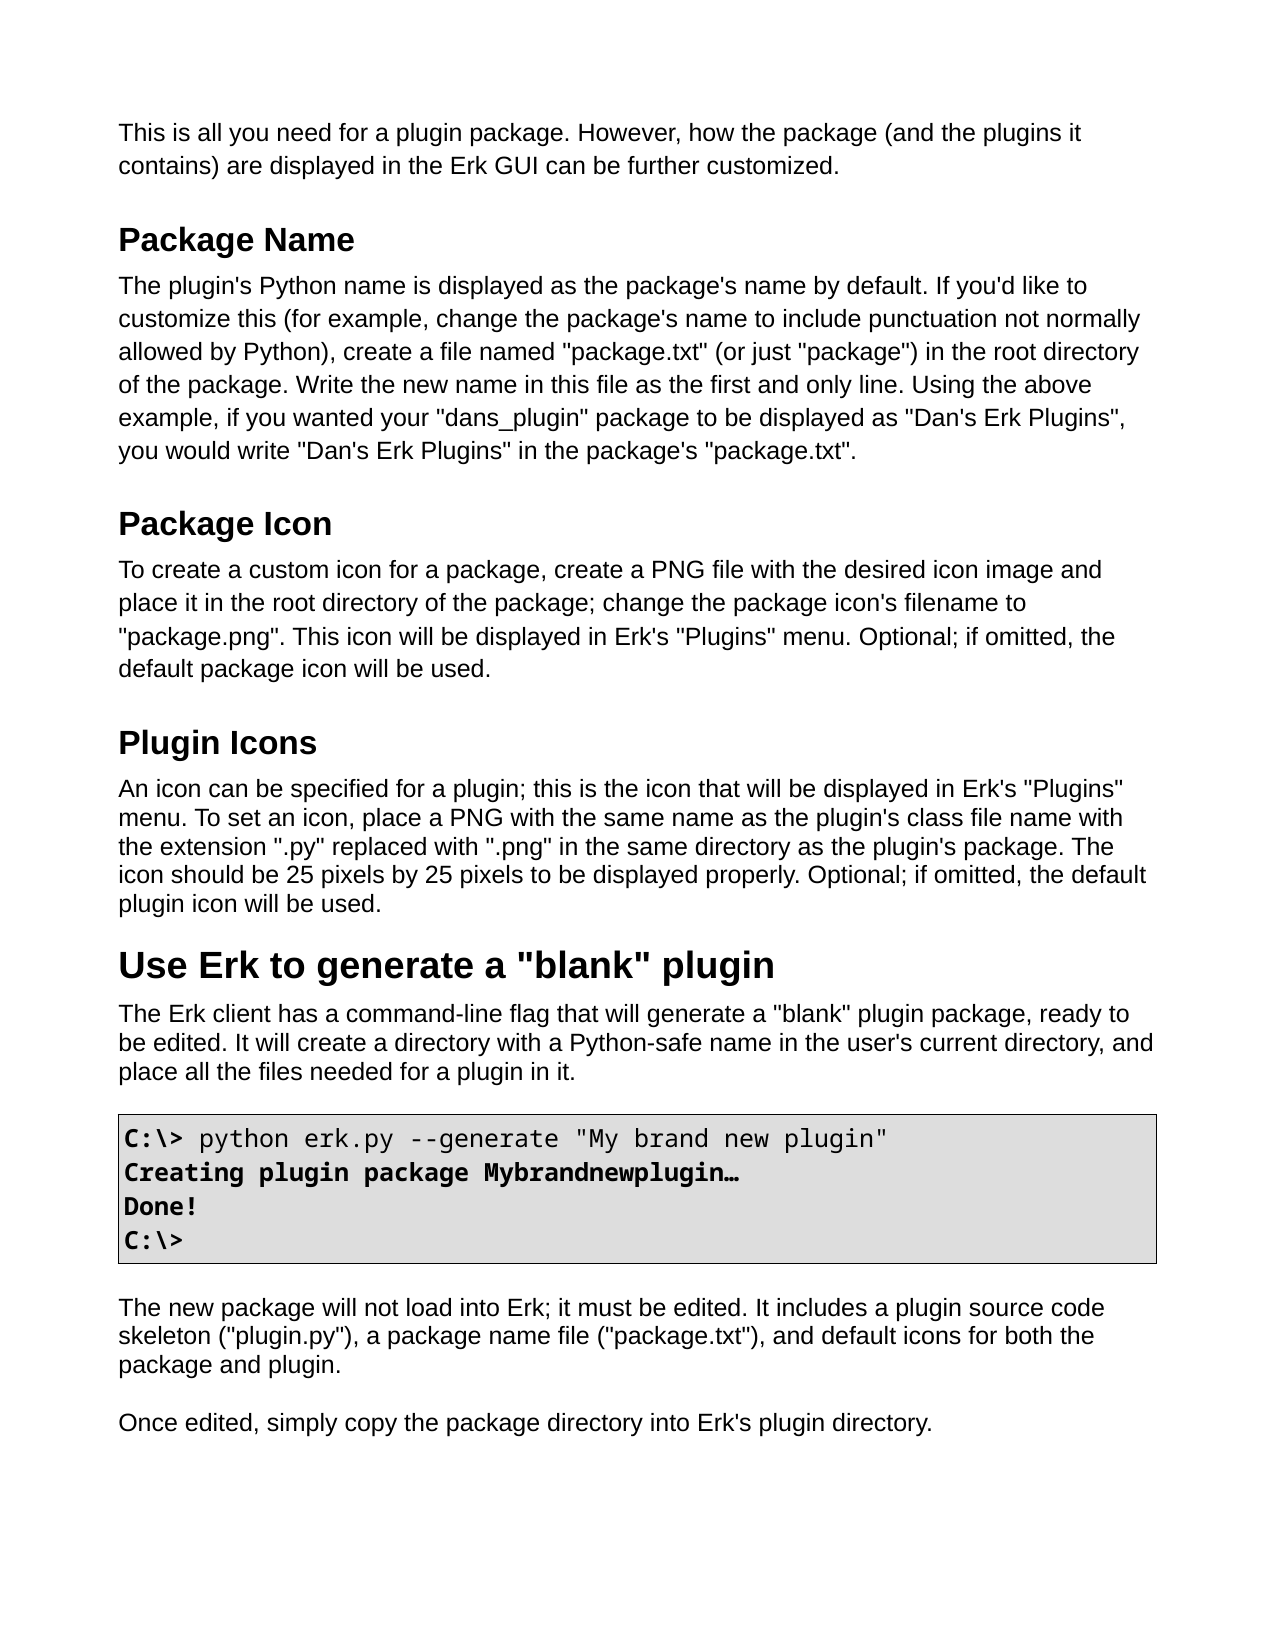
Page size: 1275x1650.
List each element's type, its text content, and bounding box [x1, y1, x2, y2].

text Once edited, simply copy the package directory into Erk's plugin directory. [118, 1407, 1157, 1436]
subtitle Plugin Icons [118, 723, 1157, 762]
text To create a custom icon for a package, create a PNG file with the desired icon image and place it in the root directory of the package; change the package icon's filename to "package.png". This icon will be displayed in Erk's "Plugins" menu. Optional; if omitted, the default package icon will be used. [118, 555, 1157, 683]
text The plugin's Python name is displayed as the package's name by default. If you'd like to customize this (for example, change the package's name to include punctuation not normally allowed by Python), create a file named "package.txt" (or just "package") in the root directory of the package. Write the new name in this file as the first and only line. Using the above example, if you wanted your "dans_plugin" package to be displayed as "Dan's Erk Plugins", you would write "Dan's Erk Plugins" in the package's "package.txt". [118, 271, 1157, 464]
subtitle Use Erk to generate a "blank" plugin [118, 943, 1157, 986]
subtitle Package Name [118, 219, 1157, 258]
table_header C:\> python erk.py --generate "My brand new plugin" Creating plugin package Mybrandnewplugin… Done! C:\> [119, 1115, 1156, 1263]
subtitle Package Icon [118, 504, 1157, 543]
text The Erk client has a command-line flag that will generate a "blank" plugin package, ready to be edited. It will create a directory with a Python-safe name in the user's current directory, and place all the files needed for a plugin in it. [118, 999, 1157, 1085]
text An icon can be specified for a plugin; this is the icon that will be displayed in Erk's "Plugins" menu. To set an icon, place a PNG with the same name as the plugin's class file name with the extension ".py" replaced with ".png" in the same directory as the plugin's package. The icon should be 25 pixels by 25 pixels to be displayed properly. Optional; if omitted, the default plugin icon will be used. [118, 774, 1157, 918]
text This is all you need for a plugin package. However, how the package (and the plugins it contains) are displayed in the Erk GUI can be further customized. [118, 118, 1157, 180]
text The new package will not load into Erk; it must be edited. It includes a plugin source code skeleton ("plugin.py"), a package name file ("package.txt"), and default icons for both the package and plugin. [118, 1292, 1157, 1379]
